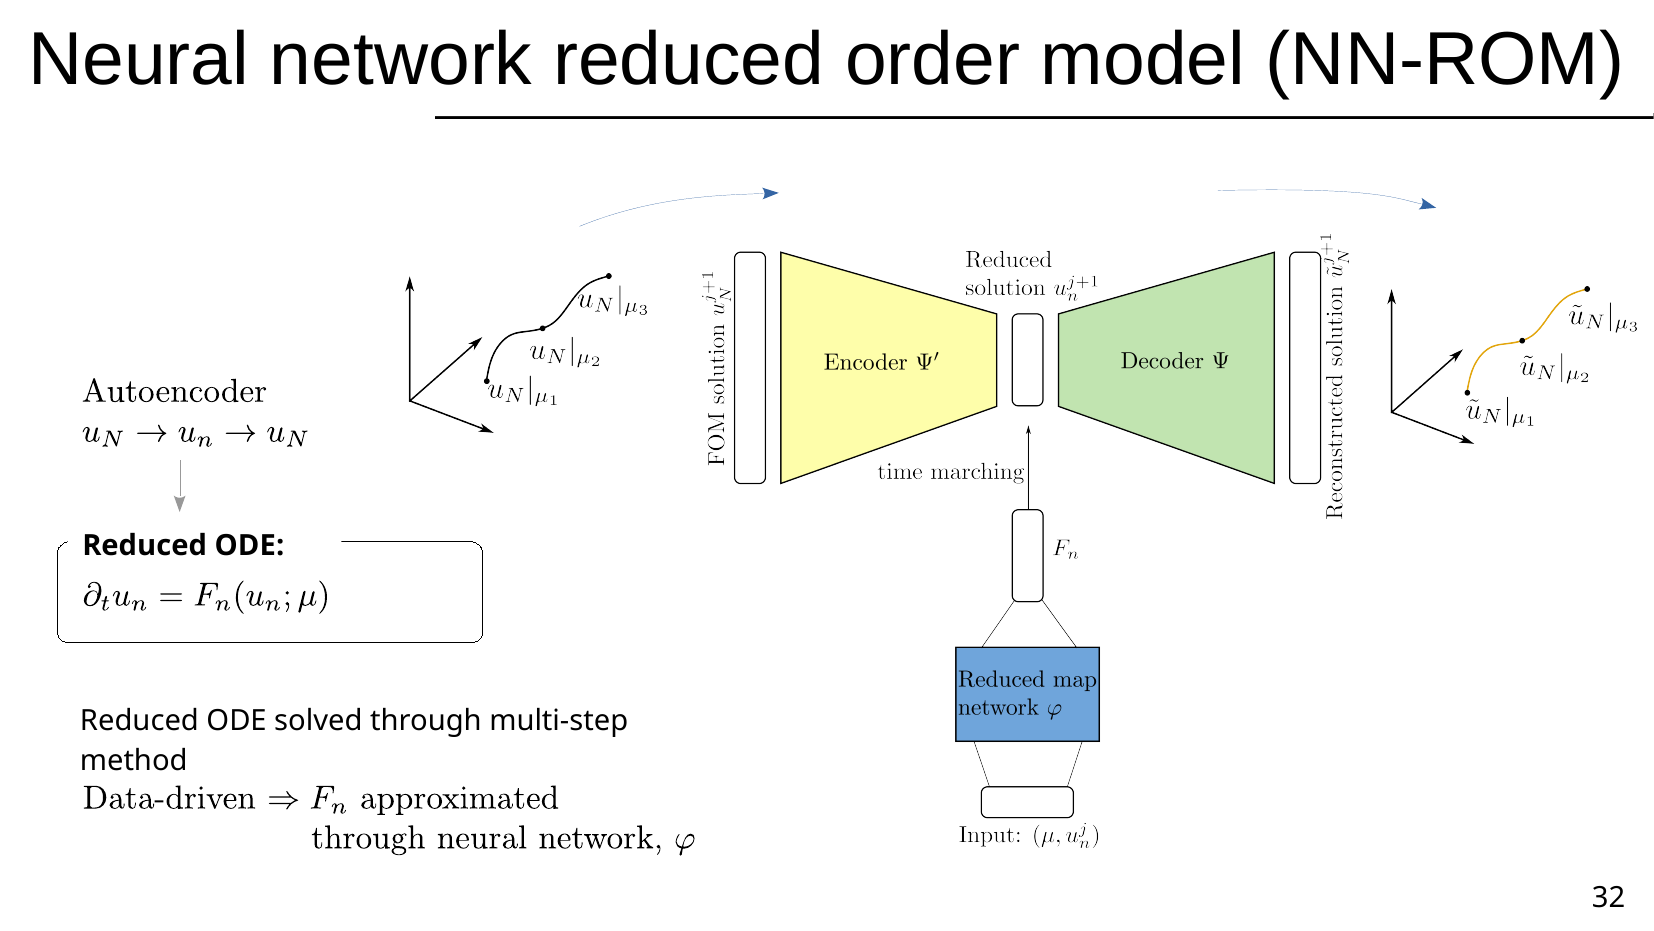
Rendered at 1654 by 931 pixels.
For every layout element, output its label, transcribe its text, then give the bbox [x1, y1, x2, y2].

picture [82, 378, 308, 447]
picture [702, 234, 1349, 848]
picture [82, 784, 696, 857]
picture [405, 273, 647, 434]
picture [82, 579, 329, 616]
title Neural network reduced order model (NN-ROM) [0, 0, 1654, 117]
text_box Reduced ODE solved through multi-step method [64, 691, 702, 784]
text_box Reduced ODE: [67, 516, 342, 572]
picture [1387, 286, 1637, 444]
